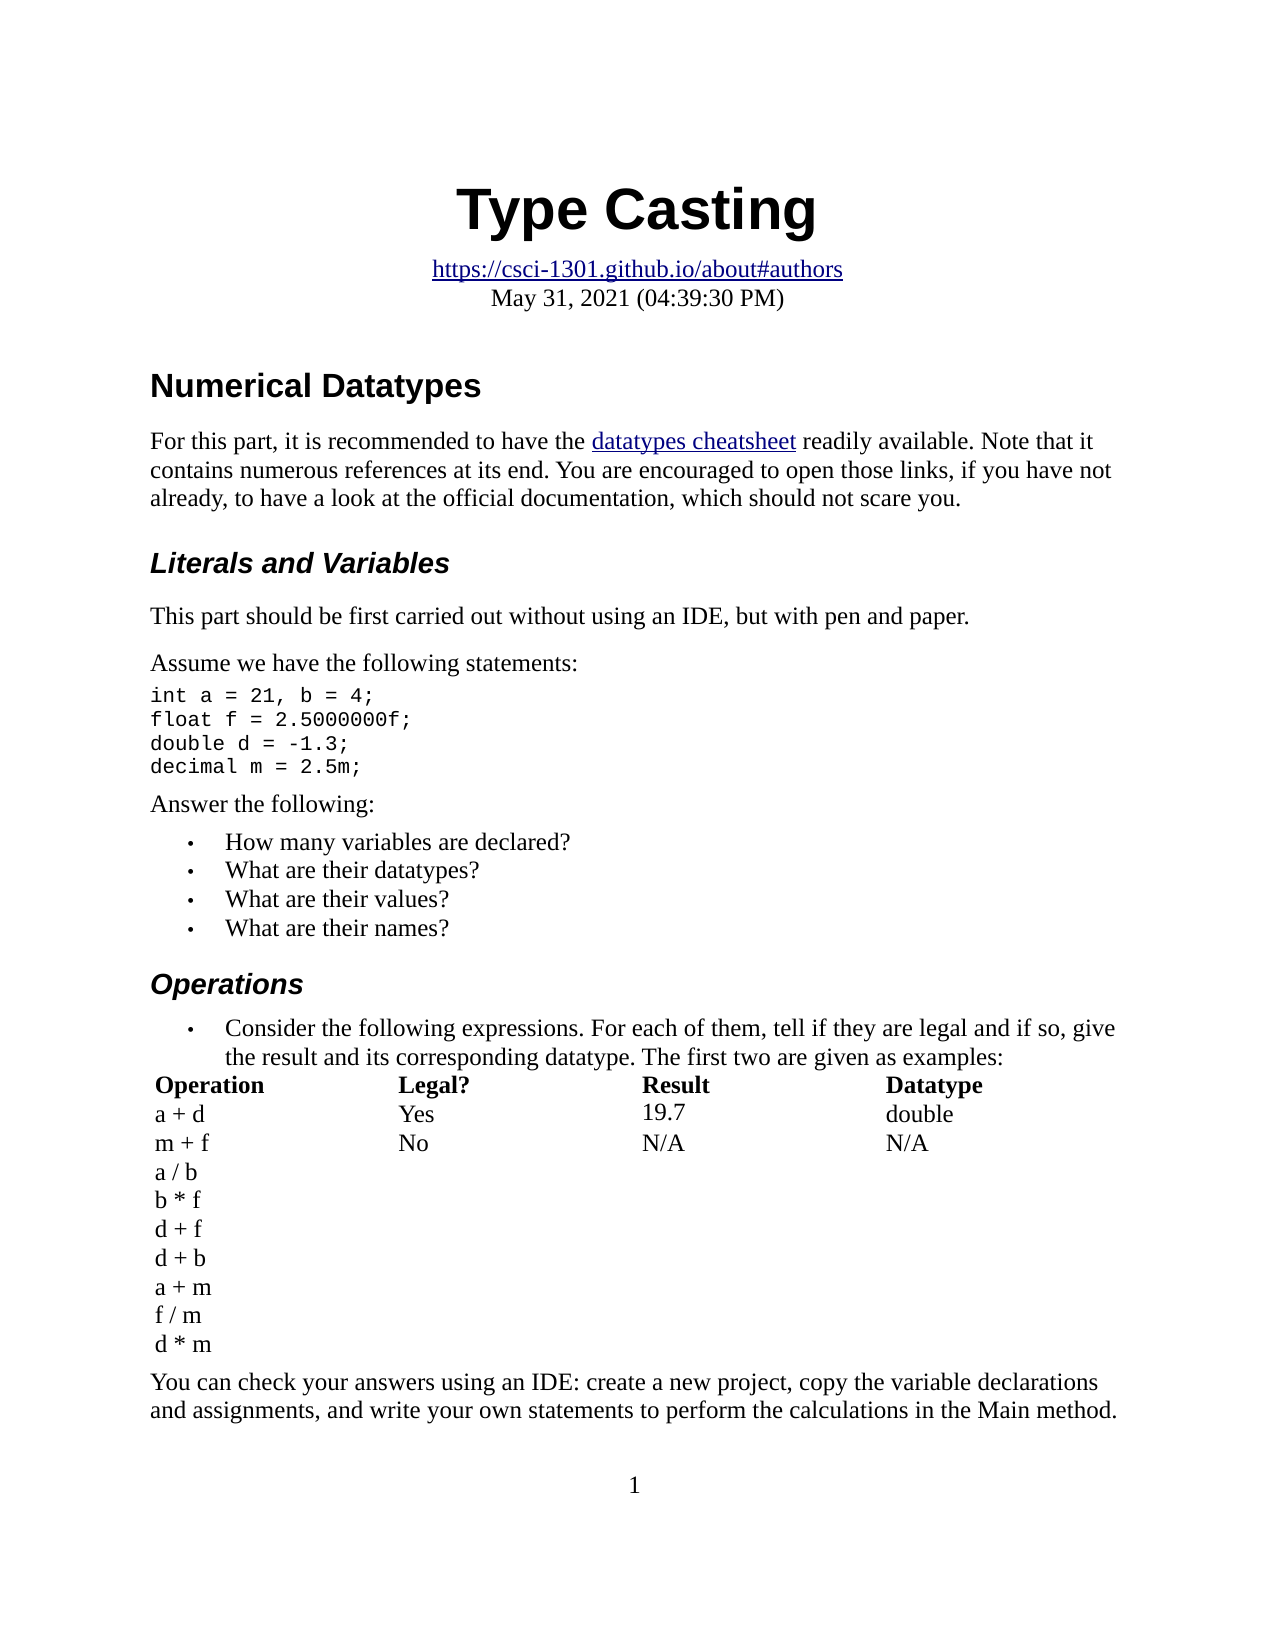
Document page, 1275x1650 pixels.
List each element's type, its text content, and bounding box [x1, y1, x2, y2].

table_cell [881, 1214, 1125, 1243]
table_cell [881, 1243, 1125, 1272]
subtitle Operations [150, 967, 1125, 1000]
table_cell [394, 1243, 637, 1272]
table_cell No [394, 1128, 637, 1157]
table_cell d + b [150, 1243, 394, 1272]
list How many variables are declared? [187, 827, 1125, 856]
table_cell [881, 1300, 1125, 1329]
table_cell a + d [150, 1099, 394, 1128]
table_cell [638, 1214, 881, 1243]
table_cell double [881, 1099, 1125, 1128]
table_cell [394, 1300, 637, 1329]
text float f = 2.5000000f; [150, 709, 1125, 733]
table_cell m + f [150, 1128, 394, 1157]
table_cell N/A [638, 1128, 881, 1157]
list Consider the following expressions. For each of them, tell if they are legal and if so, give the result and its corresponding datatype. The first two are given as examples: [187, 1013, 1125, 1070]
table_cell a + m [150, 1272, 394, 1300]
text This part should be first carried out without using an IDE, but with pen and paper. [150, 601, 1125, 630]
table_cell [881, 1157, 1125, 1185]
text You can check your answers using an IDE: create a new project, copy the variable declarations and assignments, and write your own statements to perform the calculations in the Main method. [150, 1367, 1125, 1424]
table_header Result [638, 1070, 881, 1099]
text https://csci-1301.github.io/about#authors [150, 254, 1125, 283]
table_cell [638, 1185, 881, 1214]
table_cell a / b [150, 1157, 394, 1185]
subtitle Numerical Datatypes [150, 366, 1125, 404]
table_cell [881, 1272, 1125, 1300]
table_cell N/A [881, 1128, 1125, 1157]
table_cell [881, 1185, 1125, 1214]
table_cell [638, 1300, 881, 1329]
list What are their values? [187, 884, 1125, 913]
table_cell [638, 1243, 881, 1272]
table_cell [638, 1157, 881, 1185]
table_cell [638, 1329, 881, 1358]
table_cell [638, 1272, 881, 1300]
table_cell [881, 1329, 1125, 1358]
text Assume we have the following statements: [150, 648, 1125, 677]
table_cell Yes [394, 1099, 637, 1128]
text Answer the following: [150, 789, 1125, 818]
table_cell [394, 1272, 637, 1300]
table_header Datatype [881, 1070, 1125, 1099]
table_cell b * f [150, 1185, 394, 1214]
title Type Casting [150, 175, 1125, 242]
table_cell [394, 1185, 637, 1214]
table_cell [394, 1214, 637, 1243]
table_cell [638, 1099, 881, 1128]
subtitle Literals and Variables [150, 546, 1125, 580]
table_cell [394, 1157, 637, 1185]
text For this part, it is recommended to have the datatypes cheatsheet readily available. Note that it contains numerous references at its end. You are encouraged to open those links, if you have not already, to have a look at the official documentation, which should not scare you. [150, 426, 1125, 512]
text decimal m = 2.5m; [150, 756, 1125, 780]
table_header Operation [150, 1070, 394, 1099]
list What are their names? [187, 913, 1125, 942]
table_header Legal? [394, 1070, 637, 1099]
table_cell f / m [150, 1300, 394, 1329]
table_cell d * m [150, 1329, 394, 1358]
text May 31, 2021 (04:39:30 PM) [150, 283, 1125, 312]
table_cell [394, 1329, 637, 1358]
list What are their datatypes? [187, 856, 1125, 884]
table_cell d + f [150, 1214, 394, 1243]
text double d = -1.3; [150, 733, 1125, 756]
text int a = 21, b = 4; [150, 686, 1125, 709]
